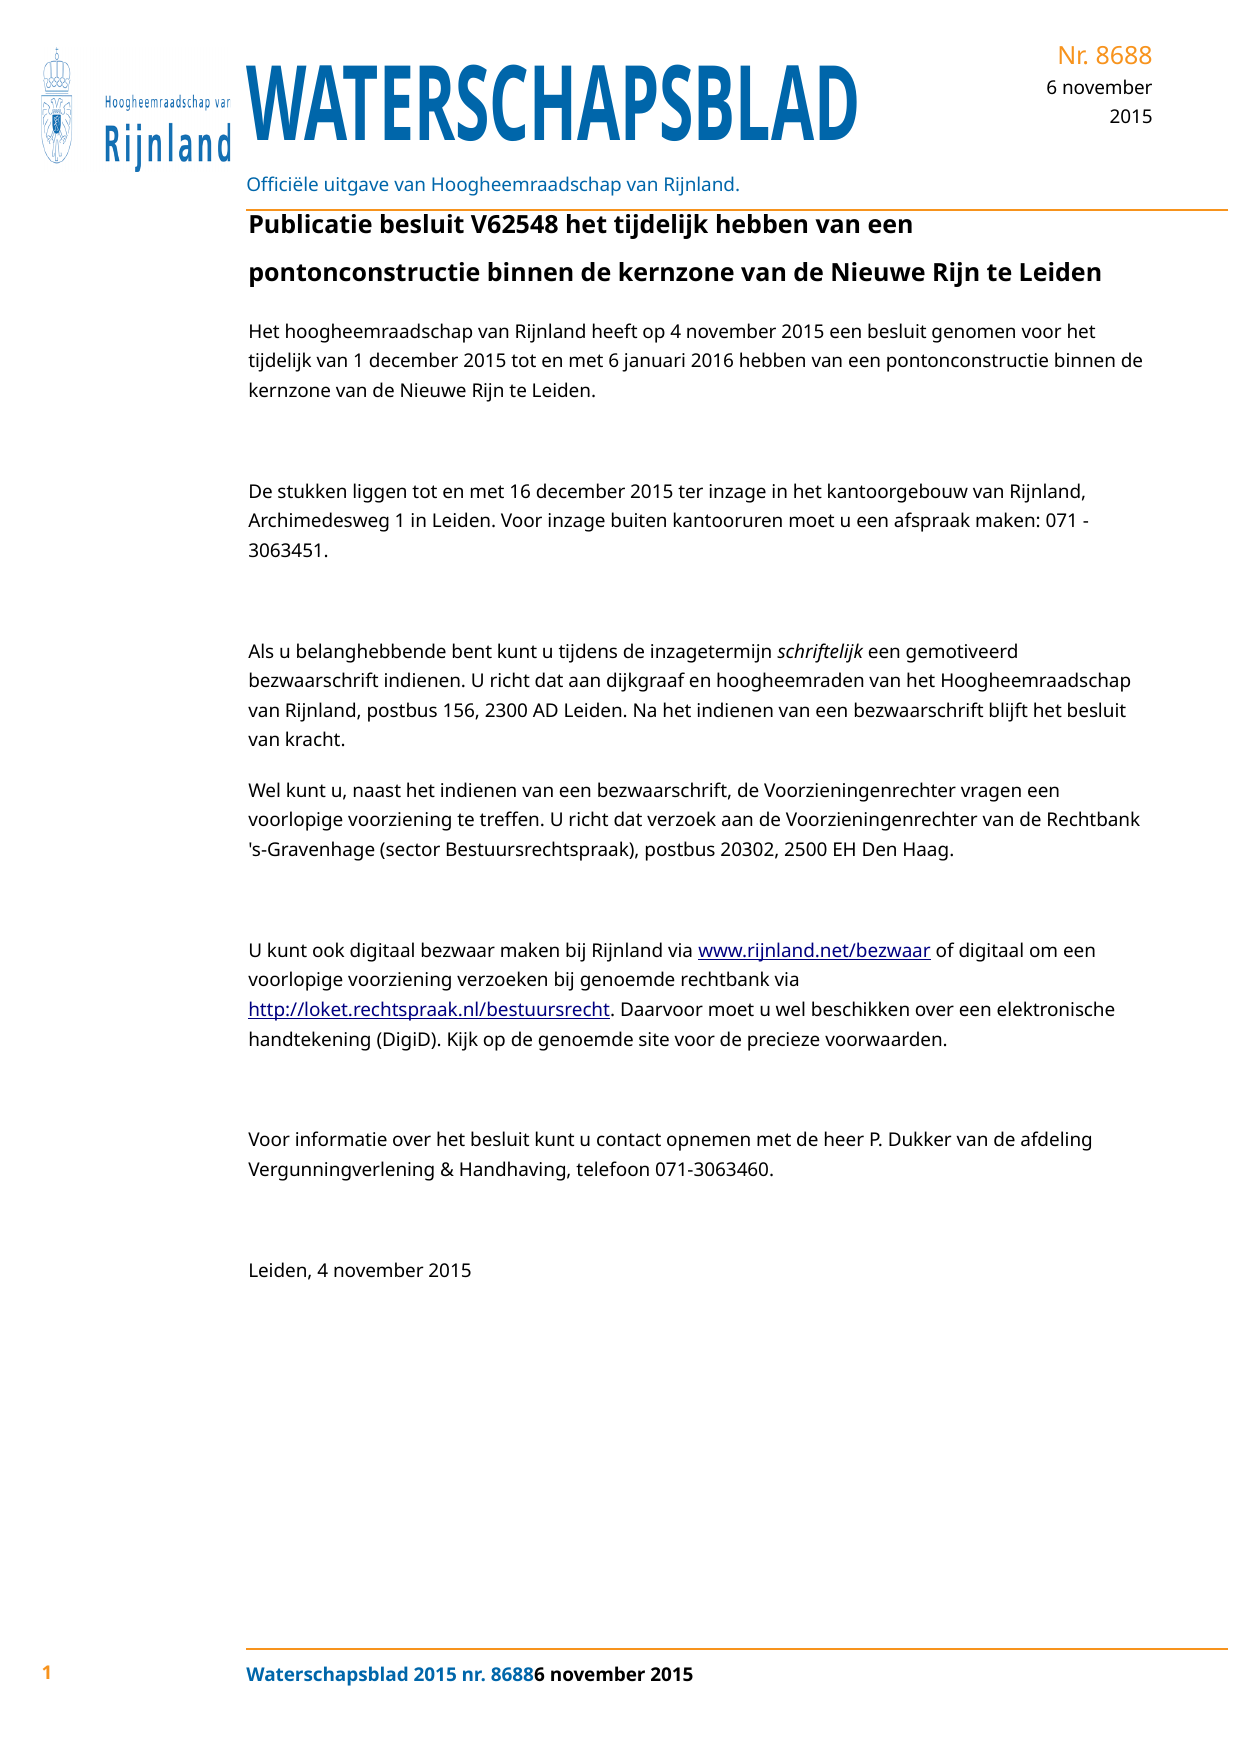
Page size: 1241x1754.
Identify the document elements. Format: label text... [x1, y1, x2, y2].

text Het hoogheemraadschap van Rijnland heeft op 4 november 2015 een besluit genomen voor het tijdelijk van 1 december 2015 tot en met 6 januari 2016 hebben van een pontonconstructie binnen de kernzone van de Nieuwe Rijn te Leiden. [248, 318, 1152, 403]
text De stukken liggen tot en met 16 december 2015 ter inzage in het kantoorgebouw van Rijnland, Archimedesweg 1 in Leiden. Voor inzage buiten kantooruren moet u een afspraak maken: 071 - 3063451. [248, 478, 1152, 563]
text Publicatie besluit V62548 het tijdelijk hebben van een pontonconstructie binnen de kernzone van de Nieuwe Rijn te Leiden [248, 211, 1152, 288]
text U kunt ook digitaal bezwaar maken bij Rijnland via www.rijnland.net/bezwaar of digitaal om een voorlopige voorziening verzoeken bij genoemde rechtbank via http://loket.rechtspraak.nl/bestuursrecht. Daarvoor moet u wel beschikken over een elektronische handtekening (DigiD). Kijk op de genoemde site voor de precieze voorwaarden. [248, 937, 1152, 1052]
text Als u belanghebbende bent kunt u tijdens de inzagetermijn schriftelijk een gemotiveerd bezwaarschrift indienen. U richt dat aan dijkgraaf en hoogheemraden van het Hoogheemraadschap van Rijnland, postbus 156, 2300 AD Leiden. Na het indienen van een bezwaarschrift blijft het besluit van kracht. [248, 638, 1152, 752]
text Voor informatie over het besluit kunt u contact opnemen met de heer P. Dukker van de afdeling Vergunningverlening & Handhaving, telefoon 071-3063460. [248, 1127, 1152, 1182]
text Leiden, 4 november 2015 [248, 1257, 1152, 1283]
picture [41, 47, 231, 172]
text Wel kunt u, naast het indienen van een bezwaarschrift, de Voorzieningenrechter vragen een voorlopige voorziening te treffen. U richt dat verzoek aan de Voorzieningenrechter van de Rechtbank 's-Gravenhage (sector Bestuursrechtspraak), postbus 20302, 2500 EH Den Haag. [248, 777, 1152, 862]
